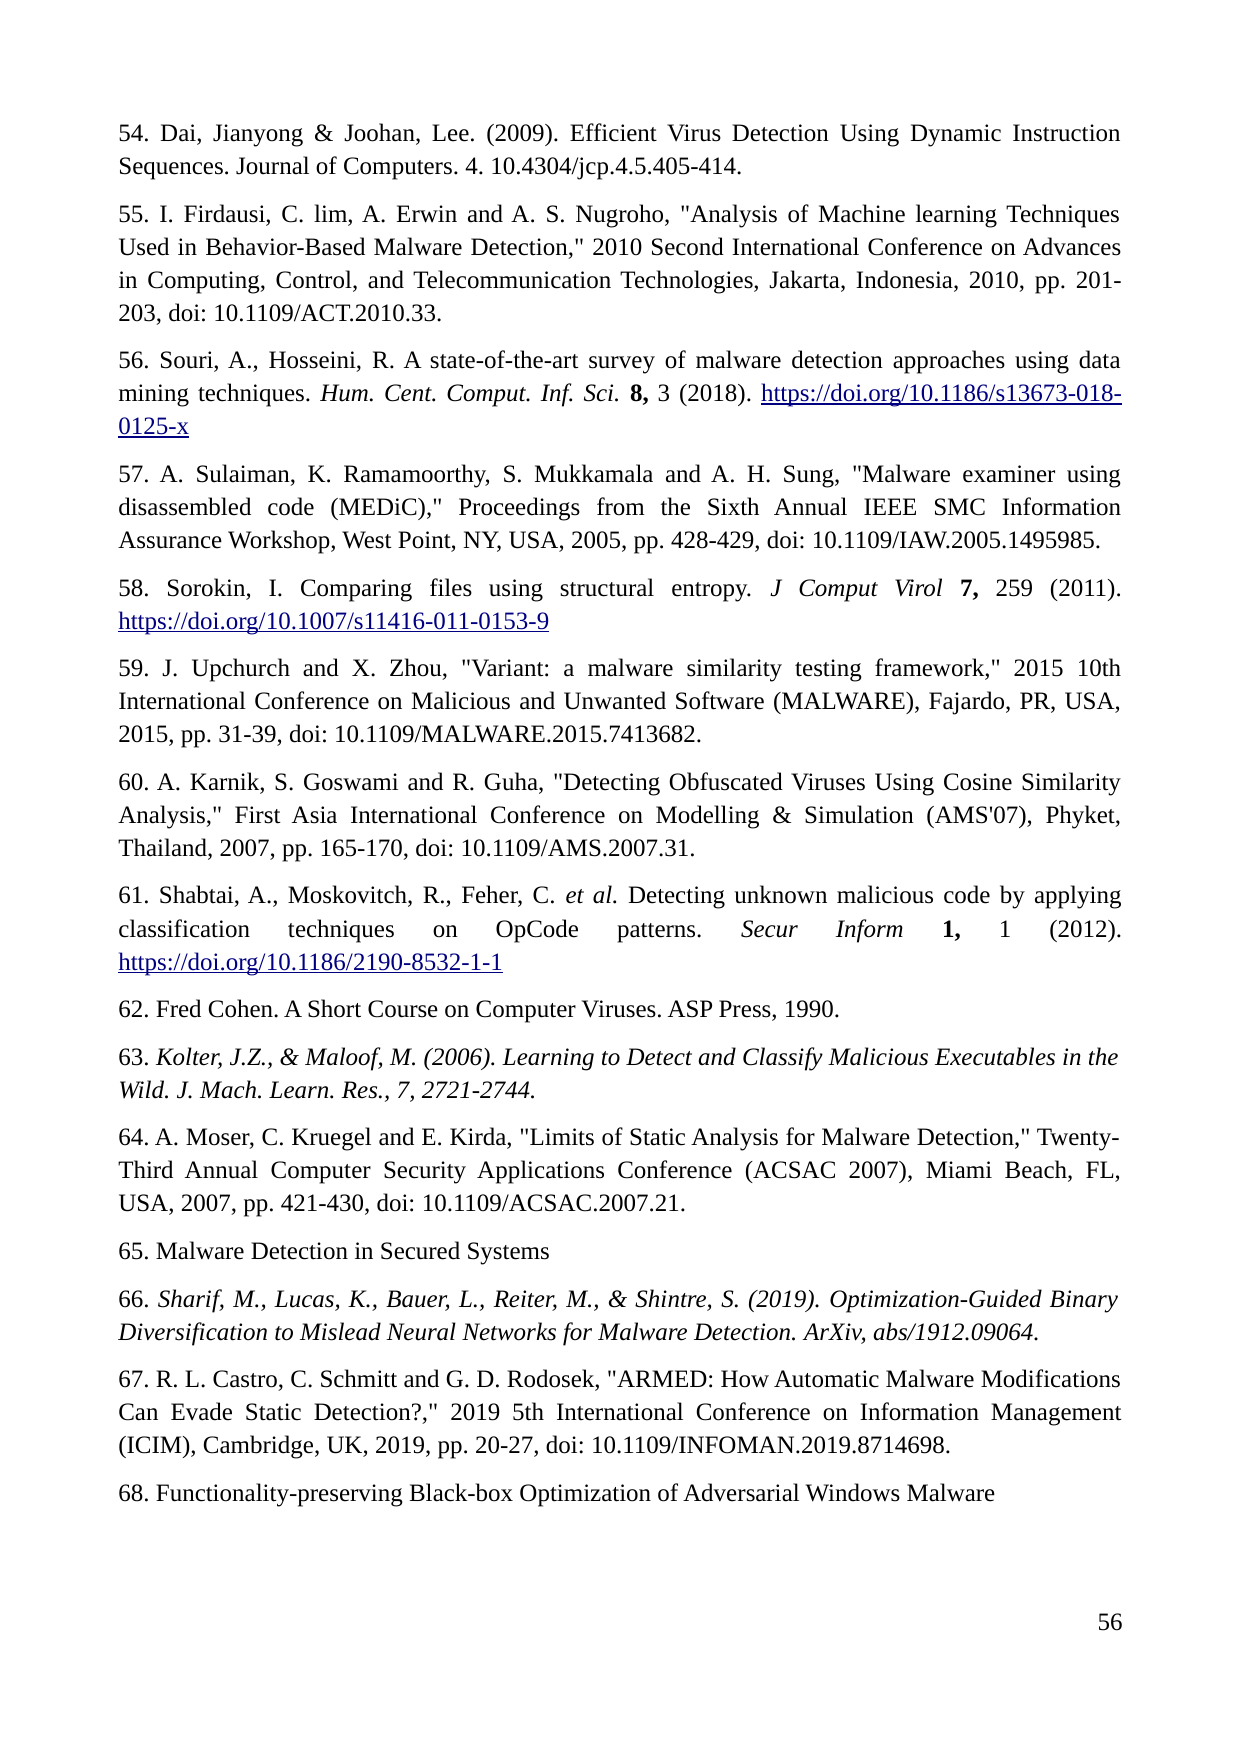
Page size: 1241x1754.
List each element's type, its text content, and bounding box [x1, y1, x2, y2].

text 60. A. Karnik, S. Goswami and R. Guha, "Detecting Obfuscated Viruses Using Cosine Similarity Analysis," First Asia International Conference on Modelling & Simulation (AMS'07), Phyket, Thailand, 2007, pp. 165-170, doi: 10.1109/AMS.2007.31. [118, 767, 1122, 862]
text 64. A. Moser, C. Kruegel and E. Kirda, "Limits of Static Analysis for Malware Detection," Twenty-Third Annual Computer Security Applications Conference (ACSAC 2007), Miami Beach, FL, USA, 2007, pp. 421-430, doi: 10.1109/ACSAC.2007.21. [118, 1122, 1122, 1217]
text 67. R. L. Castro, C. Schmitt and G. D. Rodosek, "ARMED: How Automatic Malware Modifications Can Evade Static Detection?," 2019 5th International Conference on Information Management (ICIM), Cambridge, UK, 2019, pp. 20-27, doi: 10.1109/INFOMAN.2019.8714698. [118, 1364, 1122, 1459]
text 55. I. Firdausi, C. lim, A. Erwin and A. S. Nugroho, "Analysis of Machine learning Techniques Used in Behavior-Based Malware Detection," 2010 Second International Conference on Advances in Computing, Control, and Telecommunication Technologies, Jakarta, Indonesia, 2010, pp. 201-203, doi: 10.1109/ACT.2010.33. [118, 199, 1122, 327]
text 57. A. Sulaiman, K. Ramamoorthy, S. Mukkamala and A. H. Sung, "Malware examiner using disassembled code (MEDiC)," Proceedings from the Sixth Annual IEEE SMC Information Assurance Workshop, West Point, NY, USA, 2005, pp. 428-429, doi: 10.1109/IAW.2005.1495985. [118, 459, 1122, 554]
text 62. Fred Cohen. A Short Course on Computer Viruses. ASP Press, 1990. [118, 994, 1122, 1023]
text 56. Souri, A., Hosseini, R. A state-of-the-art survey of malware detection approaches using data mining techniques. Hum. Cent. Comput. Inf. Sci. 8, 3 (2018). https://doi.org/10.1186/s13673-018-0125-x [118, 345, 1122, 440]
text 61. Shabtai, A., Moskovitch, R., Feher, C. et al. Detecting unknown malicious code by applying classification techniques on OpCode patterns. Secur Inform 1, 1 (2012). https://doi.org/10.1186/2190-8532-1-1 [118, 881, 1122, 975]
text 59. J. Upchurch and X. Zhou, "Variant: a malware similarity testing framework," 2015 10th International Conference on Malicious and Unwanted Software (MALWARE), Fajardo, PR, USA, 2015, pp. 31-39, doi: 10.1109/MALWARE.2015.7413682. [118, 653, 1122, 748]
text 63. Kolter, J.Z., & Maloof, M. (2006). Learning to Detect and Classify Malicious Executables in the Wild. J. Mach. Learn. Res., 7, 2721-2744. [118, 1042, 1122, 1104]
text 65. Malware Detection in Secured Systems [118, 1236, 1122, 1265]
text 66. Sharif, M., Lucas, K., Bauer, L., Reiter, M., & Shintre, S. (2019). Optimization-Guided Binary Diversification to Mislead Neural Networks for Malware Detection. ArXiv, abs/1912.09064. [118, 1284, 1122, 1346]
text 54. Dai, Jianyong & Joohan, Lee. (2009). Efficient Virus Detection Using Dynamic Instruction Sequences. Journal of Computers. 4. 10.4304/jcp.4.5.405-414. [118, 118, 1122, 180]
text 58. Sorokin, I. Comparing files using structural entropy. J Comput Virol 7, 259 (2011). https://doi.org/10.1007/s11416-011-0153-9 [118, 573, 1122, 634]
text 68. Functionality-preserving Black-box Optimization of Adversarial Windows Malware [118, 1478, 1122, 1507]
